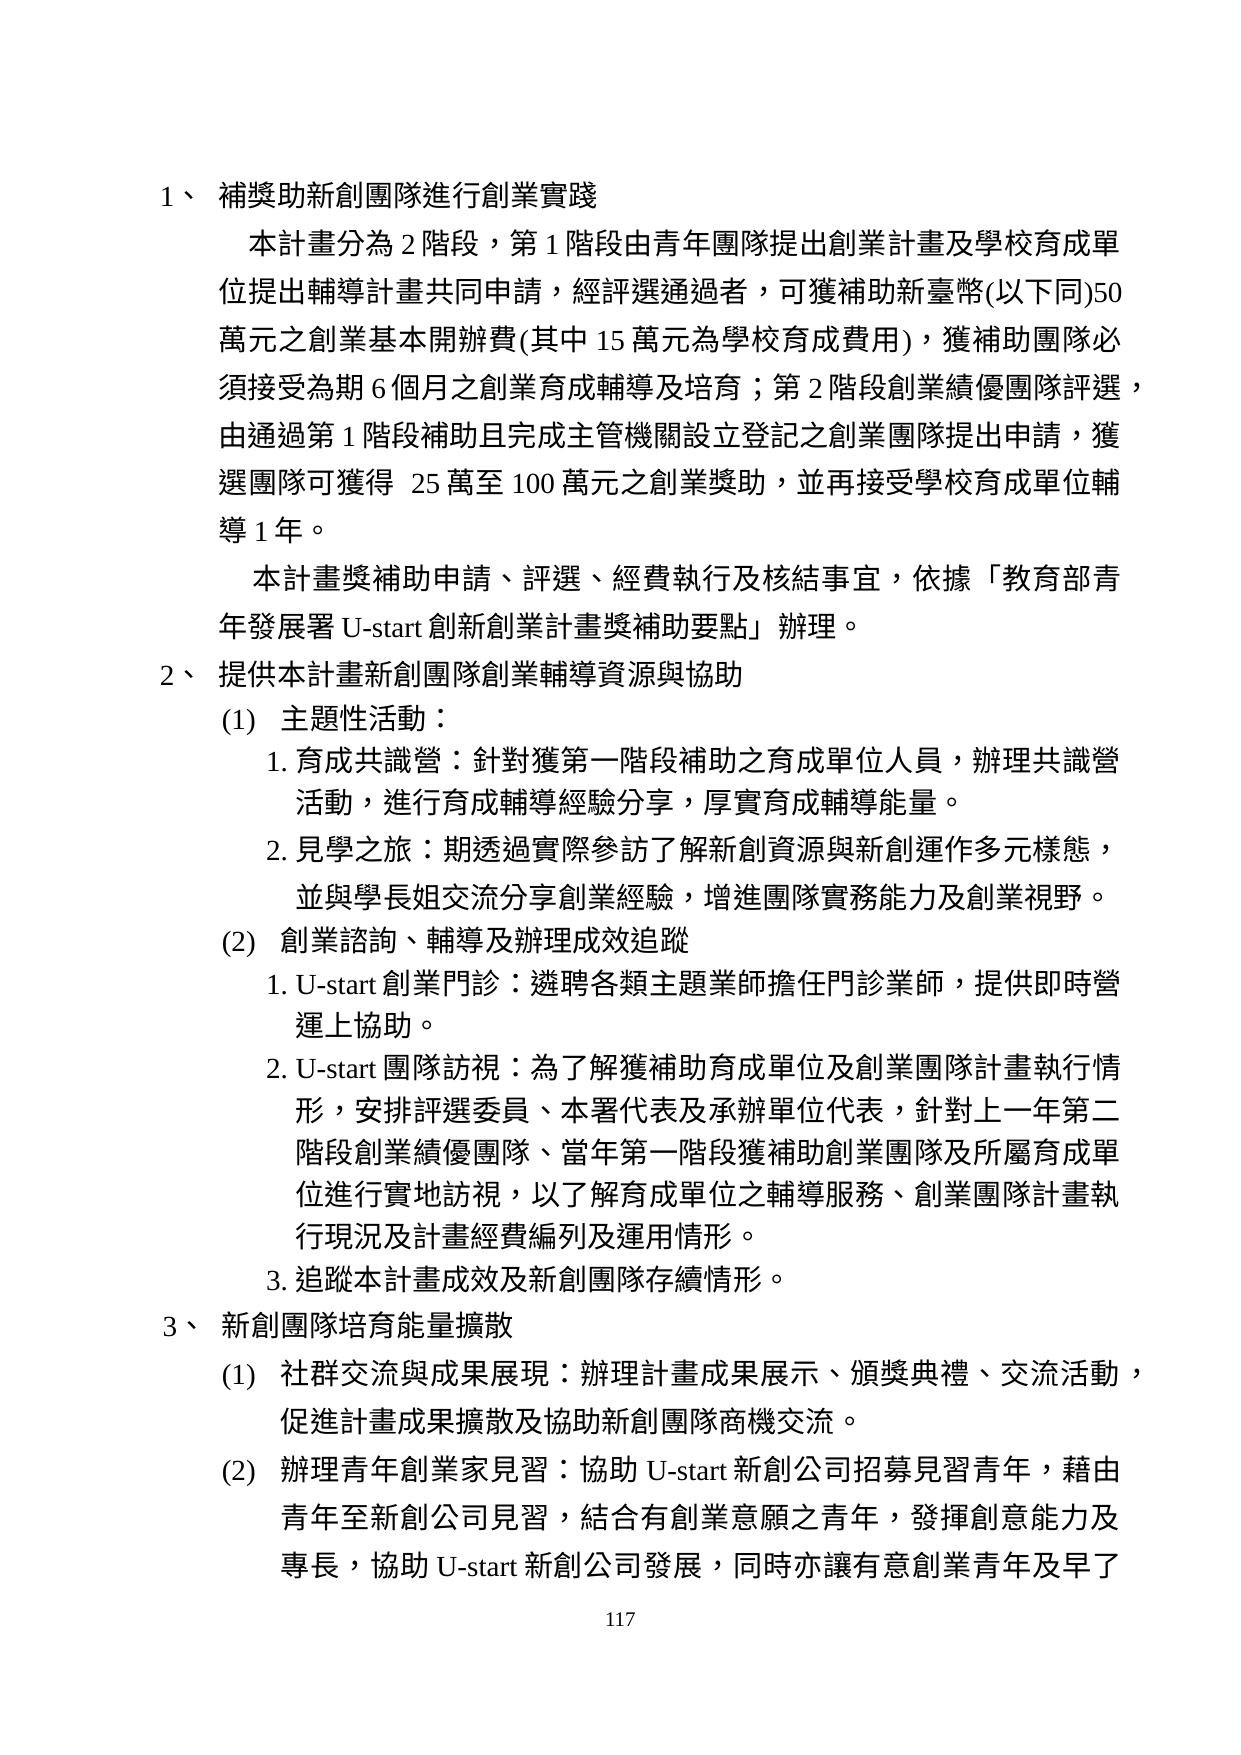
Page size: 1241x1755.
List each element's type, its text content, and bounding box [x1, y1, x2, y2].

list 主題性活動： [222, 695, 1122, 737]
list 社群交流與成果展現：辦理計畫成果展示、頒獎典禮、交流活動，促進計畫成果擴散及協助新創團隊商機交流。 [222, 1346, 1122, 1442]
list U-start創業門診：遴聘各類主題業師擔任門診業師，提供即時營運上協助。 [266, 960, 1122, 1045]
list 見學之旅：期透過實際參訪了解新創資源與新創運作多元樣態，並與學長姐交流分享創業經驗，增進團隊實務能力及創業視野。 [266, 822, 1122, 918]
list 提供本計畫新創團隊創業輔導資源與協助 [159, 647, 1122, 695]
list 追蹤本計畫成效及新創團隊存續情形。 [266, 1256, 1122, 1298]
list U-start團隊訪視：為了解獲補助育成單位及創業團隊計畫執行情形，安排評選委員、本署代表及承辦單位代表，針對上一年第二階段創業績優團隊、當年第一階段獲補助創業團隊及所屬育成單位進行實地訪視，以了解育成單位之輔導服務、創業團隊計畫執行現況及計畫經費編列及運用情形。 [266, 1045, 1122, 1256]
text 本計畫分為2階段，第1階段由青年團隊提出創業計畫及學校育成單位提出輔導計畫共同申請，經評選通過者，可獲補助新臺幣(以下同)50萬元之創業基本開辦費(其中15萬元為學校育成費用)，獲補助團隊必須接受為期6個月之創業育成輔導及培育；第2階段創業績優團隊評選，由通過第1階段補助且完成主管機關設立登記之創業團隊提出申請，獲選團隊可獲得 25萬至100萬元之創業獎助，並再接受學校育成單位輔導1年。 [218, 216, 1122, 551]
list 創業諮詢、輔導及辦理成效追蹤 [222, 918, 1122, 960]
list 新創團隊培育能量擴散 [162, 1298, 1122, 1346]
list 辦理青年創業家見習：協助U-start新創公司招募見習青年，藉由青年至新創公司見習，結合有創業意願之青年，發揮創意能力及專長，協助U-start新創公司發展，同時亦讓有意創業青年及早了 [222, 1442, 1122, 1586]
text 本計畫獎補助申請、評選、經費執行及核結事宜，依據「教育部青年發展署U-start創新創業計畫獎補助要點」辦理。 [218, 551, 1122, 647]
list 育成共識營：針對獲第一階段補助之育成單位人員，辦理共識營活動，進行育成輔導經驗分享，厚實育成輔導能量。 [266, 737, 1122, 822]
list 補獎助新創團隊進行創業實踐 [159, 168, 1122, 216]
